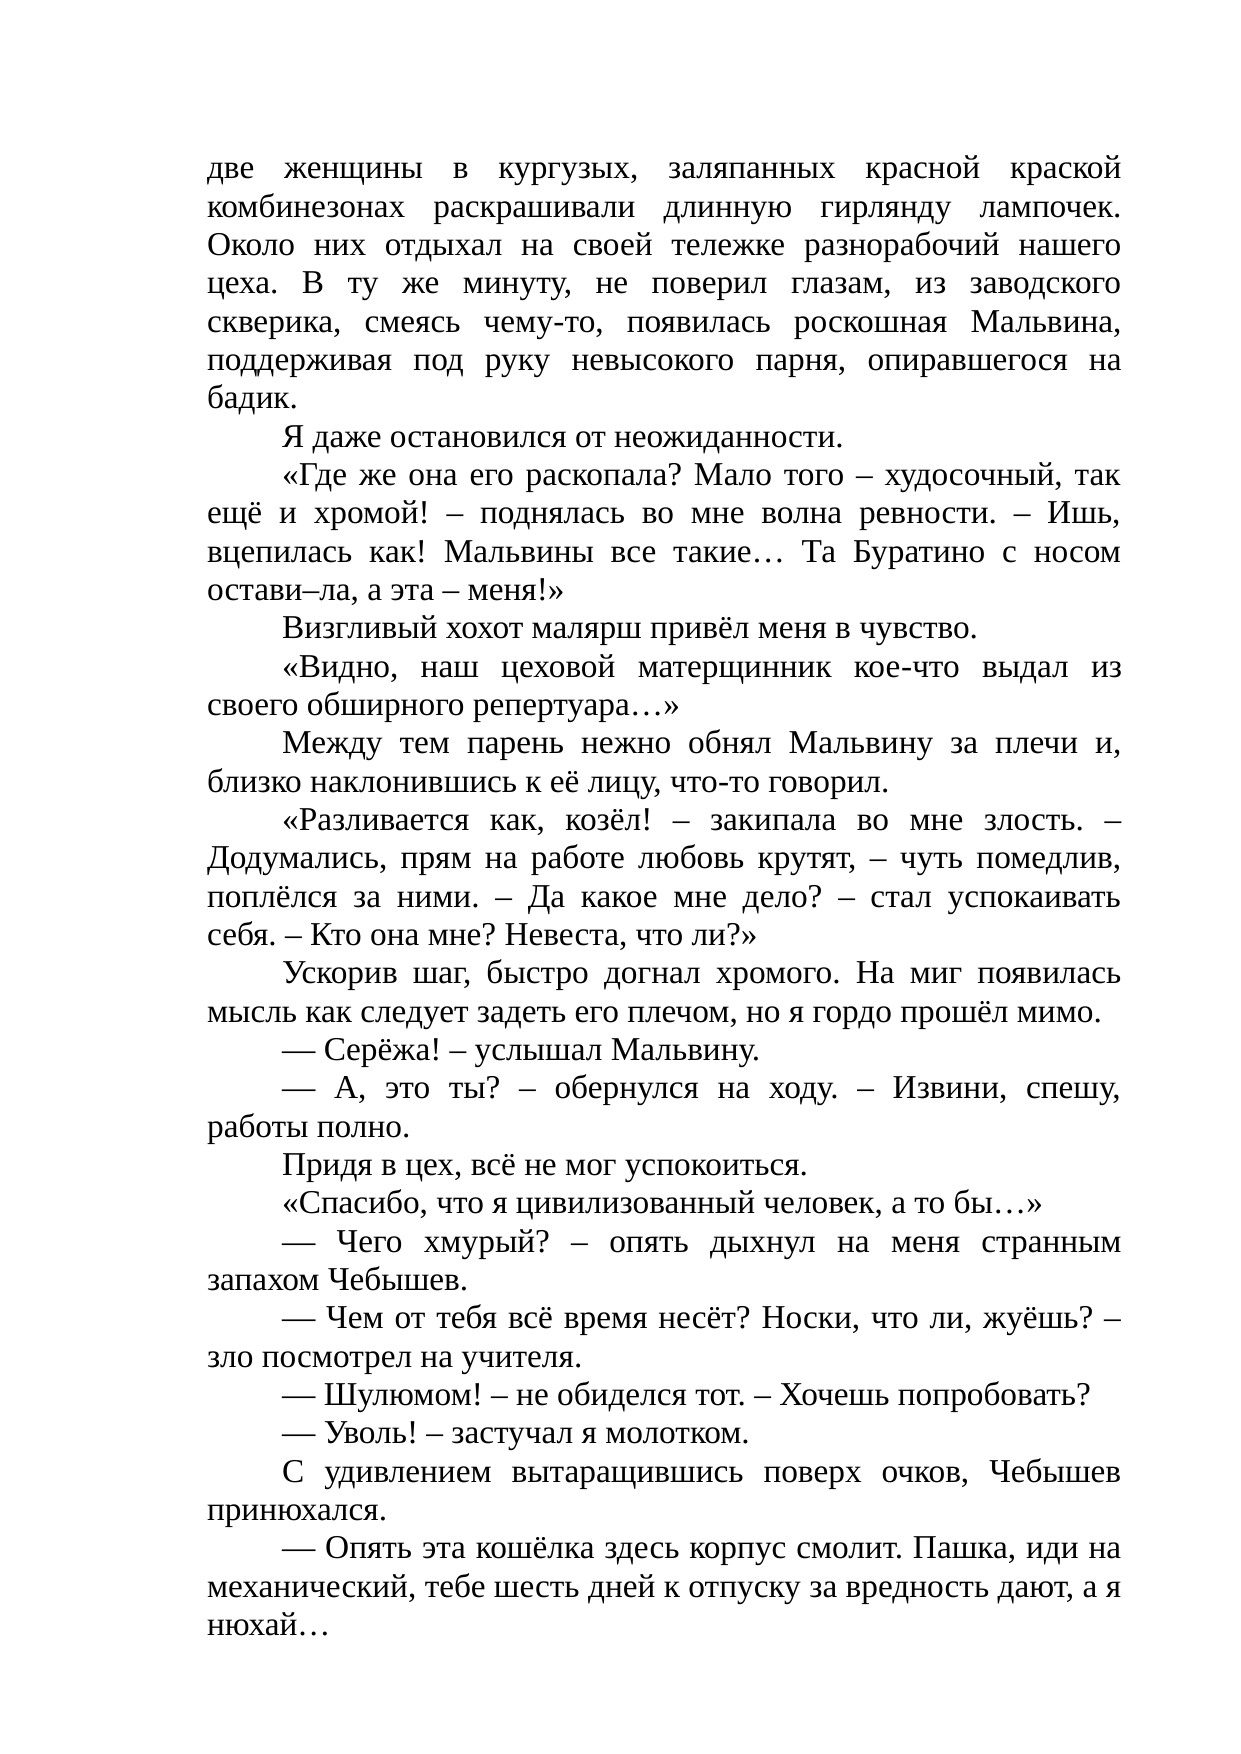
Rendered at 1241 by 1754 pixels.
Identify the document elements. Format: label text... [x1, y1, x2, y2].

text «Где же она его раскопала? Мало того – худосочный, так ещё и хромой! – поднялась во мне волна ревности. – Ишь, вцепилась как! Мальвины все такие… Та Буратино с носом остави–ла, а эта – меня!» [207, 454, 1122, 608]
text Визгливый хохот малярш привёл меня в чувство. [207, 608, 1122, 646]
text С удивлением вытаращившись поверх очков, Чебышев принюхался. [207, 1451, 1122, 1528]
text «Спасибо, что я цивилизованный человек, а то бы…» [207, 1183, 1122, 1221]
text — Серёжа! – услышал Мальвину. [207, 1029, 1122, 1068]
text — Опять эта кошёлка здесь корпус смолит. Пашка, иди на механический, тебе шесть дней к отпуску за вредность дают, а я нюхай… [207, 1528, 1122, 1643]
text Придя в цех, всё не мог успокоиться. [207, 1144, 1122, 1183]
text Между тем парень нежно обнял Мальвину за плечи и, близко наклонившись к её лицу, что‑то говорил. [207, 723, 1122, 799]
text — Чего хмурый? – опять дыхнул на меня странным запахом Чебышев. [207, 1221, 1122, 1298]
text — Уволь! – застучал я молотком. [207, 1413, 1122, 1451]
text «Видно, наш цеховой матерщинник кое‑что выдал из своего обширного репертуара…» [207, 646, 1122, 723]
text Я даже остановился от неожиданности. [207, 416, 1122, 454]
text Ускорив шаг, быстро догнал хромого. На миг появилась мысль как следует задеть его плечом, но я гордо прошёл мимо. [207, 953, 1122, 1029]
text — Чем от тебя всё время несёт? Носки, что ли, жуёшь? – зло посмотрел на учителя. [207, 1298, 1122, 1374]
text «Разливается как, козёл! – закипала во мне злость. – Додумались, прям на работе любовь крутят, – чуть помедлив, поплёлся за ними. – Да какое мне дело? – стал успокаивать себя. – Кто она мне? Невеста, что ли?» [207, 799, 1122, 953]
text — Шулюмом! – не обиделся тот. – Хочешь попробовать? [207, 1374, 1122, 1413]
text две женщины в кургузых, заляпанных красной краской комбинезонах раскрашивали длинную гирлянду лампочек. Около них отдыхал на своей тележке разнорабочий нашего цеха. В ту же минуту, не поверил глазам, из заводского скверика, смеясь чему‑то, появилась роскошная Мальвина, поддерживая под руку невысокого парня, опиравшегося на бадик. [207, 148, 1122, 416]
text — А, это ты? – обернулся на ходу. – Извини, спешу, работы полно. [207, 1068, 1122, 1144]
